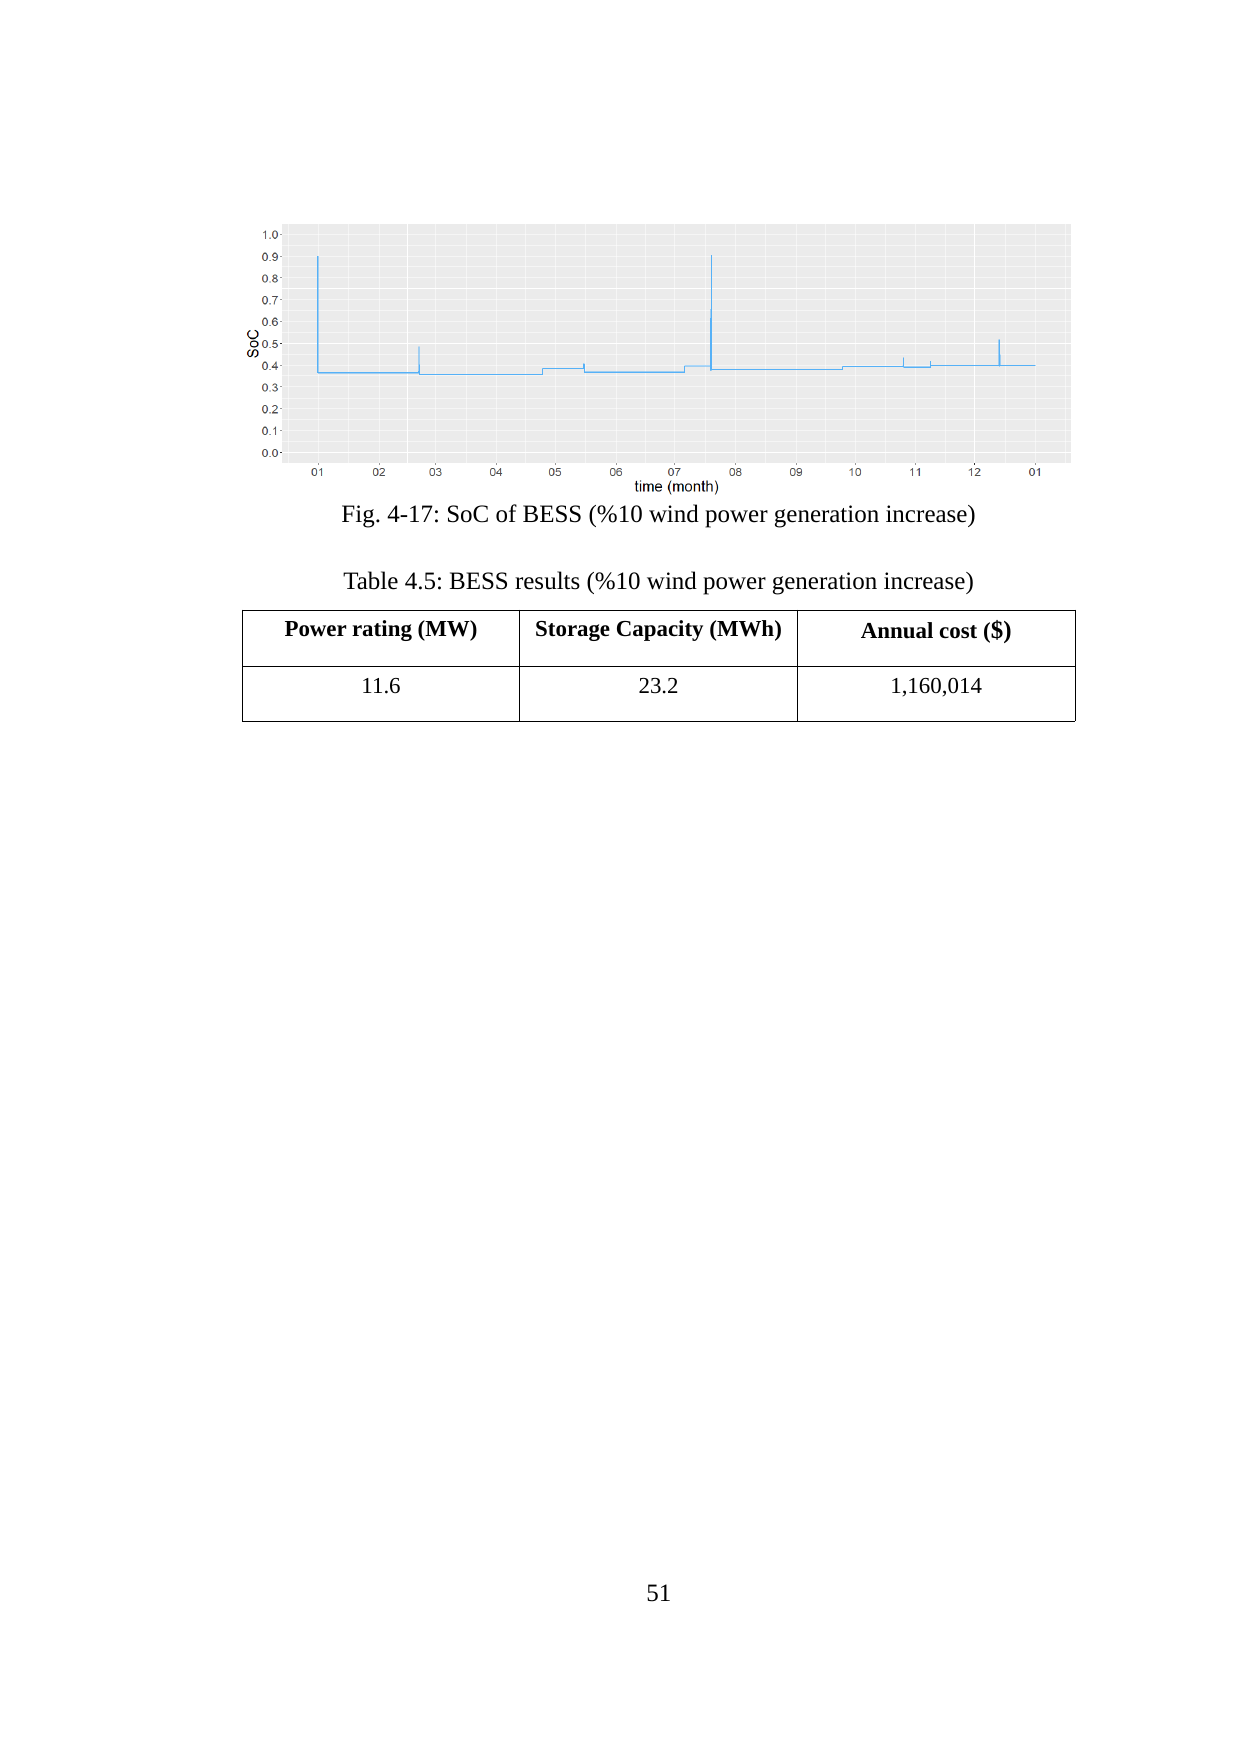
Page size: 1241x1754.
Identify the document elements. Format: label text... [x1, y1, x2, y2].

text Fig. 4-17: SoC of BESS (%10 wind power generation increase) [242, 497, 1075, 528]
table_cell 23.2 [520, 667, 797, 721]
table_header Power rating (MW) [243, 611, 519, 666]
table_cell 1,160,014 [798, 667, 1075, 721]
table_header Annual cost ($) [798, 611, 1075, 666]
text Table 4.5: BESS results (%10 wind power generation increase) [242, 566, 1075, 595]
table_header Storage Capacity (MWh) [520, 611, 797, 666]
picture [242, 219, 1075, 497]
table_cell 11.6 [243, 667, 519, 721]
